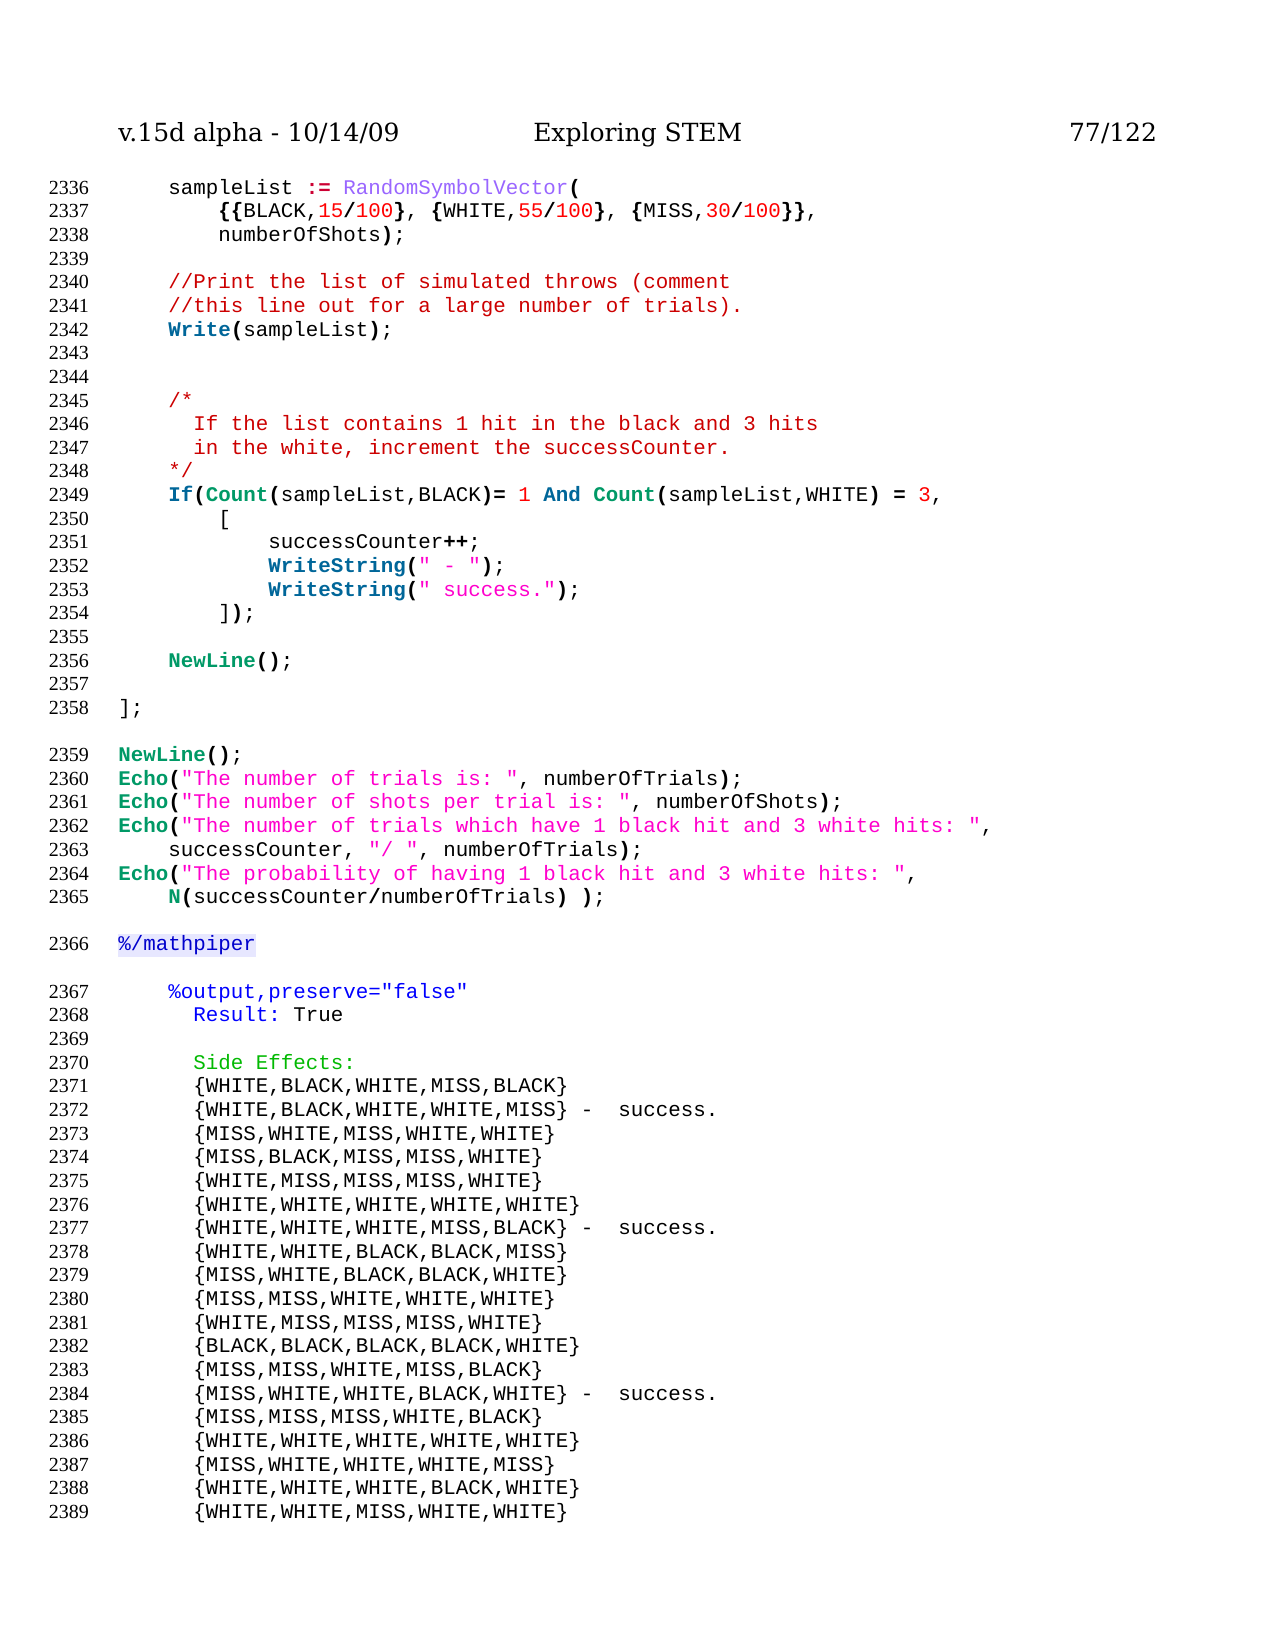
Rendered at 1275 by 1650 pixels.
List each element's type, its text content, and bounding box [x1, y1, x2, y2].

text Echo("The number of trials which have 1 black hit and 3 white hits: ", [118, 815, 1157, 839]
text {MISS,WHITE,WHITE,BLACK,WHITE} - success. [118, 1383, 1157, 1406]
text {WHITE,WHITE,WHITE,WHITE,WHITE} [118, 1193, 1157, 1217]
text successCounter++; [118, 531, 1157, 555]
text {MISS,MISS,WHITE,MISS,BLACK} [118, 1359, 1157, 1383]
text NewLine(); [118, 650, 1157, 673]
text */ [118, 461, 1157, 484]
text {WHITE,WHITE,WHITE,WHITE,WHITE} [118, 1430, 1157, 1454]
text Echo("The number of shots per trial is: ", numberOfShots); [118, 792, 1157, 815]
text ]; [118, 697, 1157, 721]
text Result: True [118, 1004, 1157, 1028]
text Echo("The number of trials is: ", numberOfTrials); [118, 768, 1157, 792]
text Echo("The probability of having 1 black hit and 3 white hits: ", [118, 862, 1157, 886]
text {MISS,MISS,MISS,WHITE,BLACK} [118, 1406, 1157, 1430]
text WriteString(" - "); [118, 555, 1157, 579]
text Write(sampleList); [118, 319, 1157, 342]
text {WHITE,MISS,MISS,MISS,WHITE} [118, 1312, 1157, 1335]
text numberOfShots); [118, 224, 1157, 248]
text {MISS,WHITE,MISS,WHITE,WHITE} [118, 1123, 1157, 1146]
text {MISS,WHITE,WHITE,WHITE,MISS} [118, 1454, 1157, 1477]
text [ [118, 508, 1157, 531]
text ]); [118, 602, 1157, 626]
text in the white, increment the successCounter. [118, 437, 1157, 461]
text successCounter, "/ ", numberOfTrials); [118, 839, 1157, 862]
text %output,preserve="false" [118, 981, 1157, 1004]
text {MISS,MISS,WHITE,WHITE,WHITE} [118, 1288, 1157, 1312]
text {WHITE,WHITE,WHITE,MISS,BLACK} - success. [118, 1217, 1157, 1241]
text N(successCounter/numberOfTrials) ); [118, 886, 1157, 910]
text If(Count(sampleList,BLACK)= 1 And Count(sampleList,WHITE) = 3, [118, 484, 1157, 508]
text /* [118, 389, 1157, 413]
text {WHITE,WHITE,WHITE,BLACK,WHITE} [118, 1477, 1157, 1501]
text {WHITE,WHITE,MISS,WHITE,WHITE} [118, 1501, 1157, 1524]
text %/mathpiper [118, 933, 1157, 957]
text {BLACK,BLACK,BLACK,BLACK,WHITE} [118, 1335, 1157, 1359]
text {{BLACK,15/100}, {WHITE,55/100}, {MISS,30/100}}, [118, 200, 1157, 224]
text If the list contains 1 hit in the black and 3 hits [118, 413, 1157, 437]
text NewLine(); [118, 744, 1157, 768]
text Side Effects: [118, 1052, 1157, 1075]
text //this line out for a large number of trials). [118, 295, 1157, 319]
text {WHITE,BLACK,WHITE,WHITE,MISS} - success. [118, 1099, 1157, 1123]
text {MISS,BLACK,MISS,MISS,WHITE} [118, 1146, 1157, 1170]
text {WHITE,MISS,MISS,MISS,WHITE} [118, 1170, 1157, 1193]
text //Print the list of simulated throws (comment [118, 271, 1157, 295]
text sampleList := RandomSymbolVector( [118, 177, 1157, 200]
text WriteString(" success."); [118, 579, 1157, 602]
text {WHITE,WHITE,BLACK,BLACK,MISS} [118, 1241, 1157, 1264]
text {WHITE,BLACK,WHITE,MISS,BLACK} [118, 1075, 1157, 1099]
text {MISS,WHITE,BLACK,BLACK,WHITE} [118, 1264, 1157, 1288]
